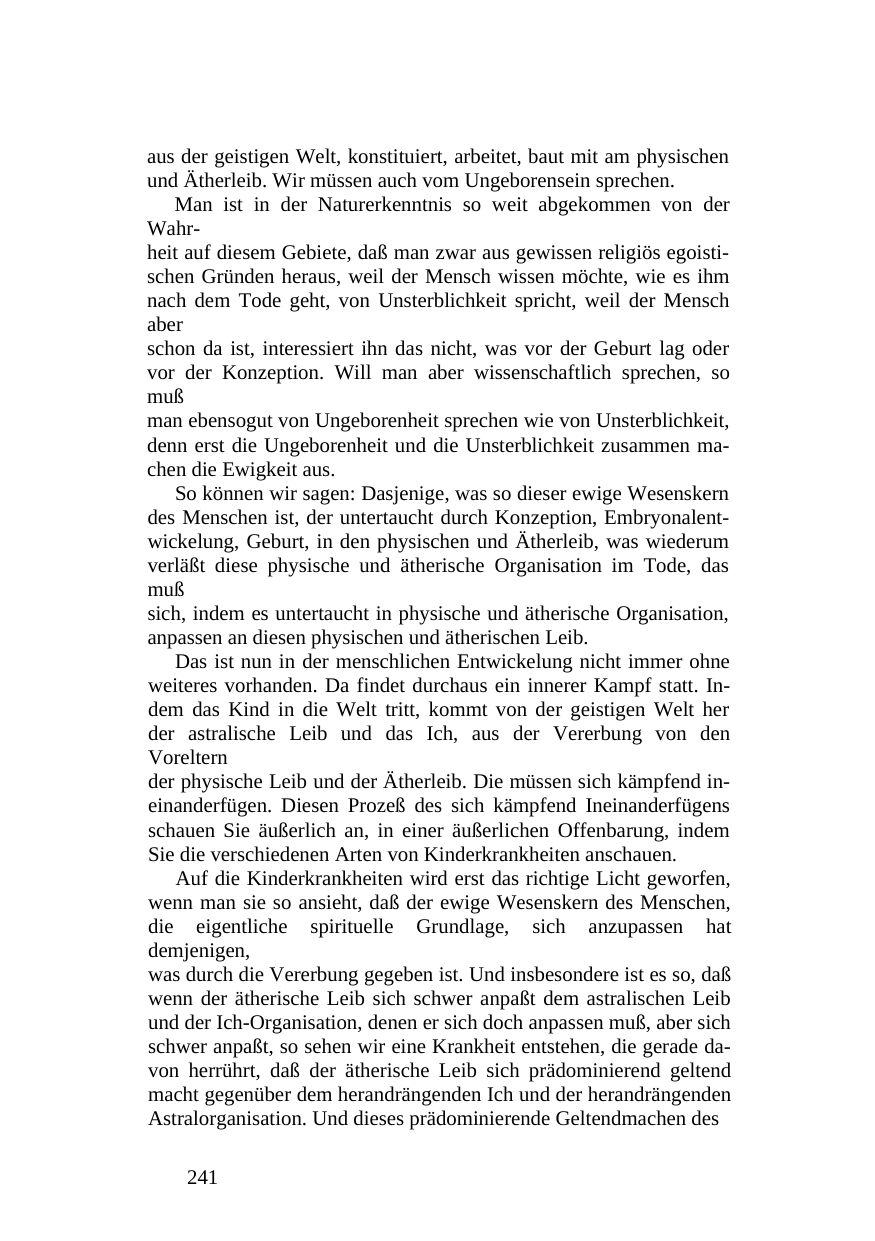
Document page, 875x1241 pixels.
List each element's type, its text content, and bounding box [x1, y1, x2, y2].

text Auf die Kinderkrankheiten wird erst das richtige Licht geworfen, wenn man sie so ansieht, daß der ewige Wesenskern des Menschen, die eigentliche spirituelle Grundlage, sich anzupassen hat demjenigen, was durch die Vererbung gegeben ist. Und insbesondere ist es so, daß wenn der ätherische Leib sich schwer anpaßt dem astralischen Leib und der Ich-Organisation, denen er sich doch anpassen muß, aber sich schwer anpaßt, so sehen wir eine Krankheit entstehen, die gerade da- von herrührt, daß der ätherische Leib sich prädominierend geltend macht gegenüber dem herandrängenden Ich und der herandrängenden Astralorganisation. Und dieses prädominierende Geltendmachen des [148, 866, 732, 1130]
text aus der geistigen Welt, konstituiert, arbeitet, baut mit am physischen und Ätherleib. Wir müssen auch vom Ungeborensein sprechen. [147, 144, 730, 192]
text Man ist in der Naturerkenntnis so weit abgekommen von der Wahr- heit auf diesem Gebiete, daß man zwar aus gewissen religiös egoisti- schen Gründen heraus, weil der Mensch wissen möchte, wie es ihm nach dem Tode geht, von Unsterblichkeit spricht, weil der Mensch aber schon da ist, interessiert ihn das nicht, was vor der Geburt lag oder vor der Konzeption. Will man aber wissenschaftlich sprechen, so muß man ebensogut von Ungeborenheit sprechen wie von Unsterblichkeit, denn erst die Ungeborenheit und die Unsterblichkeit zusammen ma- chen die Ewigkeit aus. [147, 192, 730, 481]
text Das ist nun in der menschlichen Entwickelung nicht immer ohne weiteres vorhanden. Da findet durchaus ein innerer Kampf statt. In- dem das Kind in die Welt tritt, kommt von der geistigen Welt her der astralische Leib und das Ich, aus der Vererbung von den Voreltern der physische Leib und der Ätherleib. Die müssen sich kämpfend in- einanderfügen. Diesen Prozeß des sich kämpfend Ineinanderfügens schauen Sie äußerlich an, in einer äußerlichen Offenbarung, indem Sie die verschiedenen Arten von Kinderkrankheiten anschauen. [148, 649, 731, 866]
text So können wir sagen: Dasjenige, was so dieser ewige Wesenskern des Menschen ist, der untertaucht durch Konzeption, Embryonalent- wickelung, Geburt, in den physischen und Ätherleib, was wiederum verläßt diese physische und ätherische Organisation im Tode, das muß sich, indem es untertaucht in physische und ätherische Organisation, anpassen an diesen physischen und ätherischen Leib. [147, 481, 730, 649]
text 241 [187, 1141, 732, 1189]
